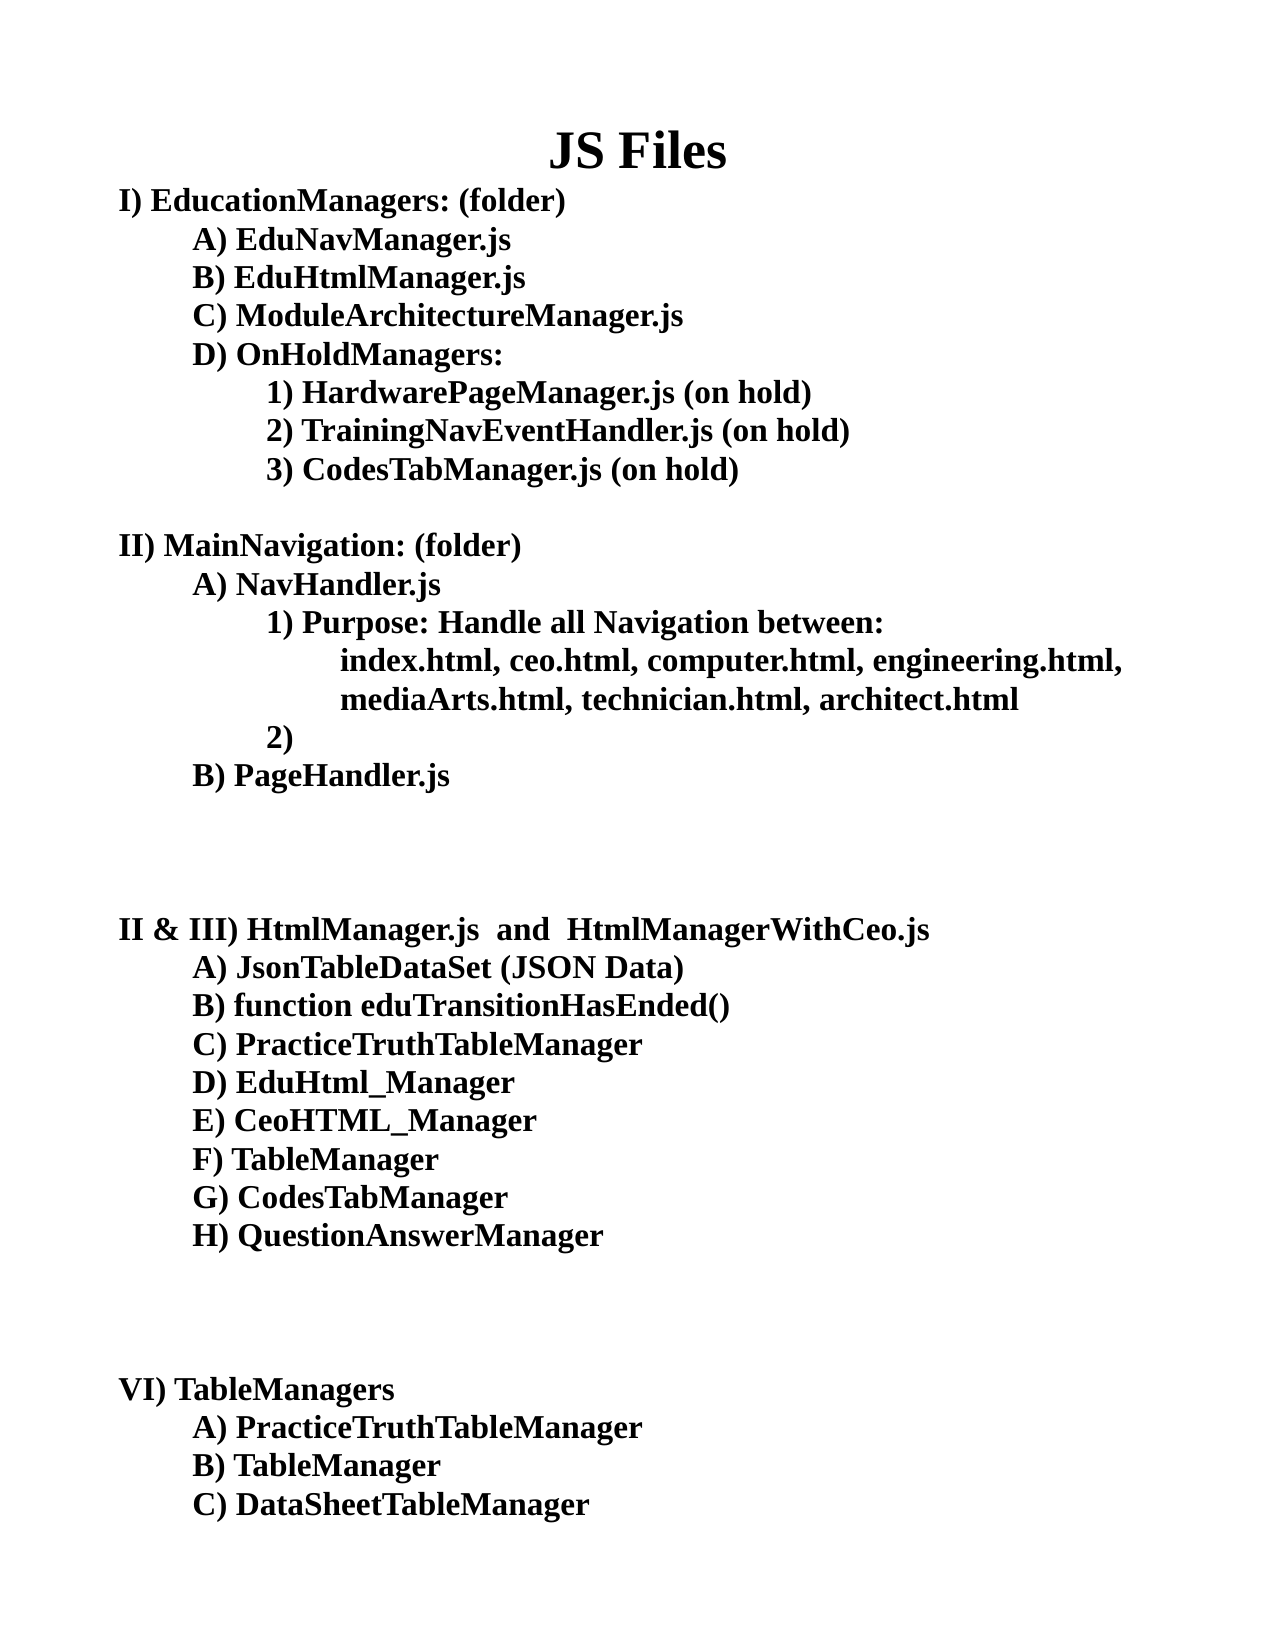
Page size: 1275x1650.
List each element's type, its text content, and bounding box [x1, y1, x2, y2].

text G) CodesTabManager [192, 1177, 1157, 1215]
text B) PageHandler.js [192, 755, 1157, 794]
text C) ModuleArchitectureManager.js [192, 295, 1157, 334]
text 1) HardwarePageManager.js (on hold) [266, 372, 1157, 410]
text A) EduNavManager.js [192, 219, 1157, 257]
text A) JsonTableDataSet (JSON Data) [192, 947, 1157, 985]
text JS Files [118, 118, 1157, 180]
text H) QuestionAnswerManager [192, 1215, 1157, 1254]
text 2) TrainingNavEventHandler.js (on hold) [266, 410, 1157, 449]
text II & III) HtmlManager.js and HtmlManagerWithCeo.js [118, 909, 1157, 947]
text E) CeoHTML_Manager [192, 1100, 1157, 1139]
text A) PracticeTruthTableManager [192, 1407, 1157, 1445]
text D) OnHoldManagers: [192, 334, 1157, 372]
text F) TableManager [192, 1139, 1157, 1177]
text 1) Purpose: Handle all Navigation between: [192, 602, 1157, 640]
text B) TableManager [192, 1445, 1157, 1484]
text 2) [266, 717, 1157, 755]
text A) NavHandler.js [192, 564, 1157, 602]
text VI) TableManagers [118, 1369, 1157, 1407]
text index.html, ceo.html, computer.html, engineering.html, mediaArts.html, technician.html, architect.html [340, 640, 1157, 717]
text I) EducationManagers: (folder) [118, 180, 1157, 219]
text D) EduHtml_Manager [192, 1062, 1157, 1100]
text B) function eduTransitionHasEnded() [192, 985, 1157, 1024]
text C) DataSheetTableManager [192, 1484, 1157, 1522]
text 3) CodesTabManager.js (on hold) [266, 449, 1157, 487]
text B) EduHtmlManager.js [192, 257, 1157, 295]
text II) MainNavigation: (folder) [118, 525, 1157, 564]
text C) PracticeTruthTableManager [192, 1024, 1157, 1062]
